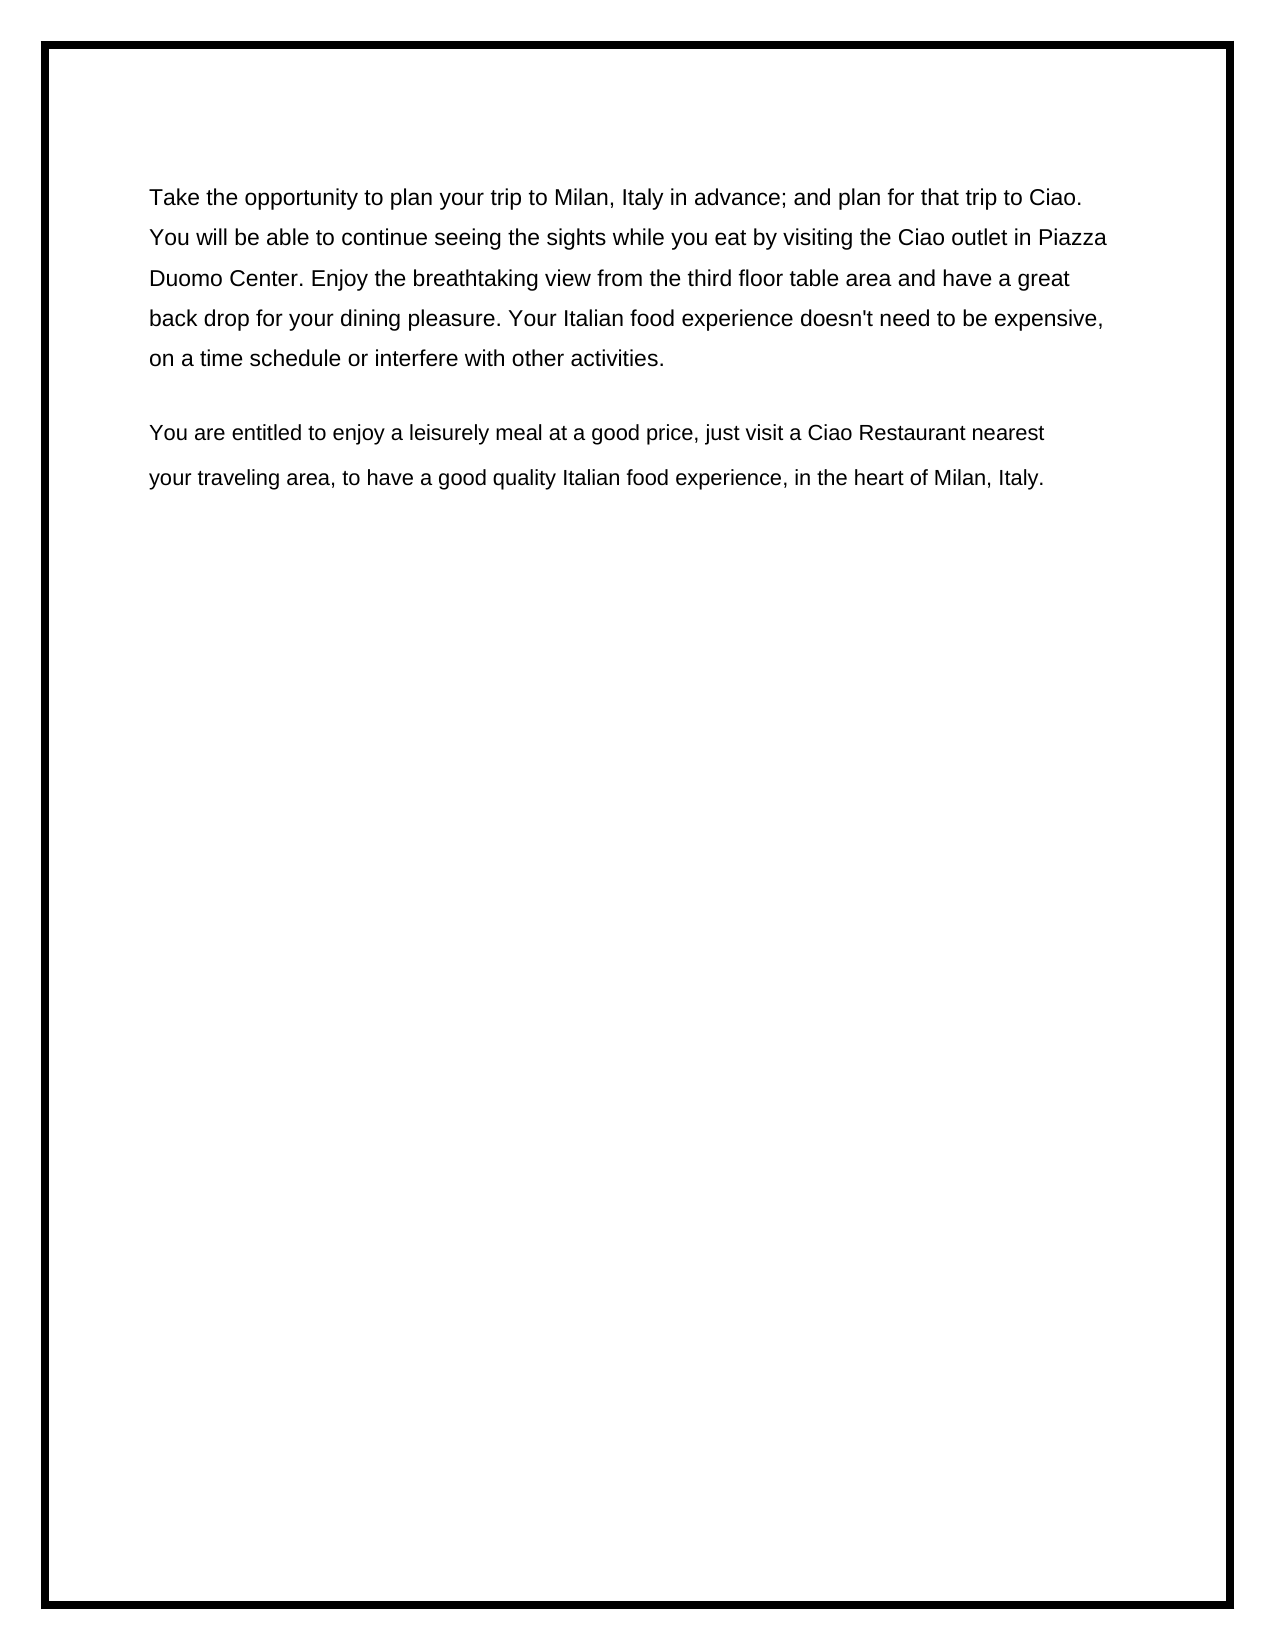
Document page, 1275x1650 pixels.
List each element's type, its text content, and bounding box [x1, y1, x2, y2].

text Take the opportunity to plan your trip to Milan, Italy in advance; and plan for that trip to Ciao. You will be able to continue seeing the sights while you eat by visiting the Ciao outlet in Piazza Duomo Center. Enjoy the breathtaking view from the third floor table area and have a great back drop for your dining pleasure. Your Italian food experience doesn't need to be expensive, on a time schedule or interfere with other activities. [149, 184, 1111, 372]
text You are entitled to enjoy a leisurely meal at a good price, just visit a Ciao Restaurant nearest your traveling area, to have a good quality Italian food experience, in the heart of Milan, Italy. [149, 420, 1088, 490]
